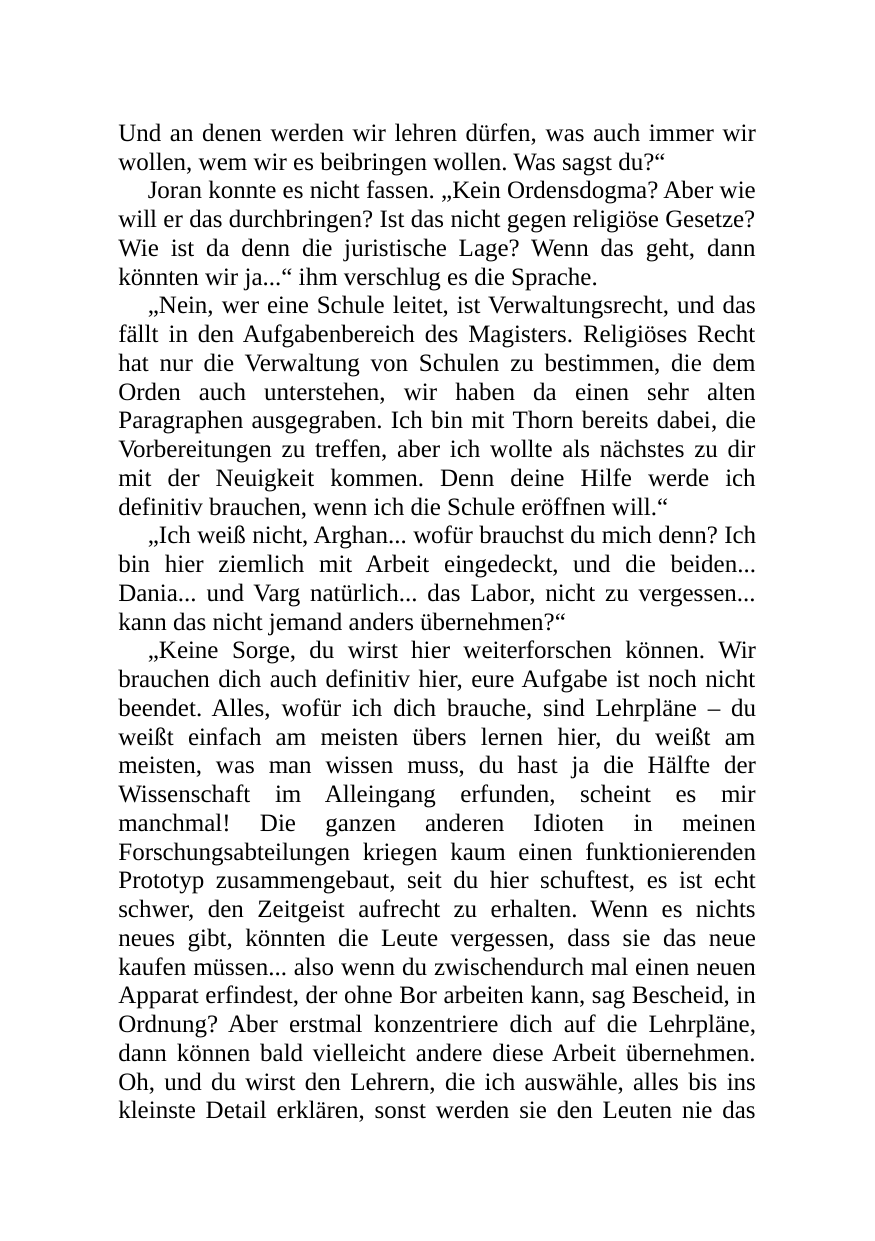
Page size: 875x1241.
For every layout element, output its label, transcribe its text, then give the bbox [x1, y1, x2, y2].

text „Nein, wer eine Schule leitet, ist Verwaltungsrecht, und das fällt in den Aufgabenbereich des Magisters. Religiöses Recht hat nur die Verwaltung von Schulen zu bestimmen, die dem Orden auch unterstehen, wir haben da einen sehr alten Paragraphen ausgegraben. Ich bin mit Thorn bereits dabei, die Vorbereitungen zu treffen, aber ich wollte als nächstes zu dir mit der Neuigkeit kommen. Denn deine Hilfe werde ich definitiv brauchen, wenn ich die Schule eröffnen will.“ [118, 291, 756, 521]
text Joran konnte es nicht fassen. „Kein Ordensdogma? Aber wie will er das durchbringen? Ist das nicht gegen religiöse Gesetze? Wie ist da denn die juristische Lage? Wenn das geht, dann könnten wir ja...“ ihm verschlug es die Sprache. [118, 176, 756, 291]
text „Keine Sorge, du wirst hier weiterforschen können. Wir brauchen dich auch definitiv hier, eure Aufgabe ist noch nicht beendet. Alles, wofür ich dich brauche, sind Lehrpläne – du weißt einfach am meisten übers lernen hier, du weißt am meisten, was man wissen muss, du hast ja die Hälfte der Wissenschaft im Alleingang erfunden, scheint es mir manchmal! Die ganzen anderen Idioten in meinen Forschungsabteilungen kriegen kaum einen funktionierenden Prototyp zusammengebaut, seit du hier schuftest, es ist echt schwer, den Zeitgeist aufrecht zu erhalten. Wenn es nichts neues gibt, könnten die Leute vergessen, dass sie das neue kaufen müssen... also wenn du zwischendurch mal einen neuen Apparat erfindest, der ohne Bor arbeiten kann, sag Bescheid, in Ordnung? Aber erstmal konzentriere dich auf die Lehrpläne, dann können bald vielleicht andere diese Arbeit übernehmen. Oh, und du wirst den Lehrern, die ich auswähle, alles bis ins kleinste Detail erklären, sonst werden sie den Leuten nie das [118, 636, 756, 1124]
text Und an denen werden wir lehren dürfen, was auch immer wir wollen, wem wir es beibringen wollen. Was sagst du?“ [118, 118, 756, 176]
text „Ich weiß nicht, Arghan... wofür brauchst du mich denn? Ich bin hier ziemlich mit Arbeit eingedeckt, und die beiden... Dania... und Varg natürlich... das Labor, nicht zu vergessen... kann das nicht jemand anders übernehmen?“ [118, 521, 756, 636]
